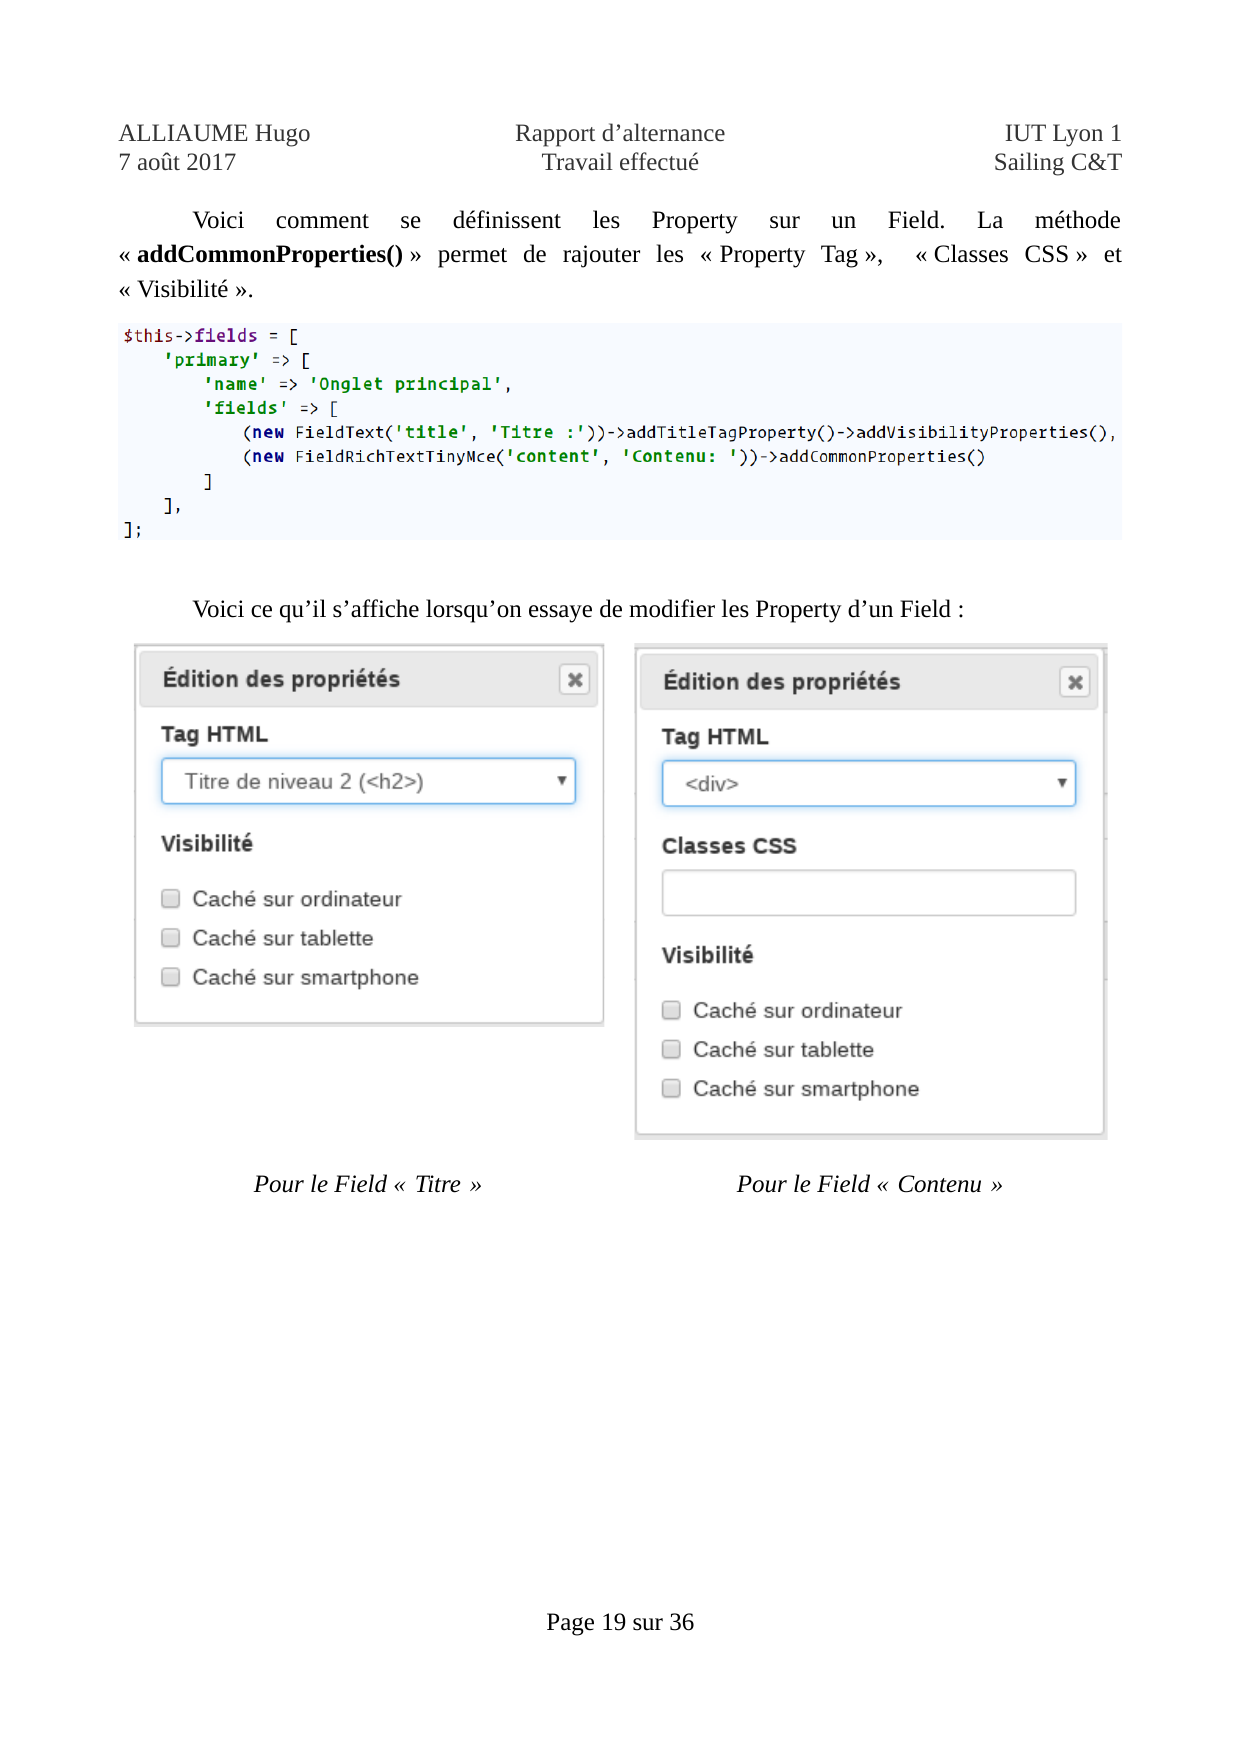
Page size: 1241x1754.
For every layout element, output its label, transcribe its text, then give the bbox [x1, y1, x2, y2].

table_cell Pour le Field « Titre » [118, 1169, 620, 1197]
picture [133, 643, 605, 1027]
text Voici ce qu’il s’affiche lorsqu’on essaye de modifier les Property d’un Field : [118, 594, 1122, 623]
picture [634, 643, 1108, 1140]
table_cell Pour le Field « Contenu » [620, 1169, 1122, 1197]
table_header [620, 643, 1122, 1169]
table_header [118, 643, 620, 1169]
text Voici comment se définissent les Property sur un Field. La méthode « addCommonProperties() » permet de rajouter les « Property Tag », « Classes CSS » et « Visibilité ». [118, 205, 1122, 303]
picture [118, 323, 1123, 540]
